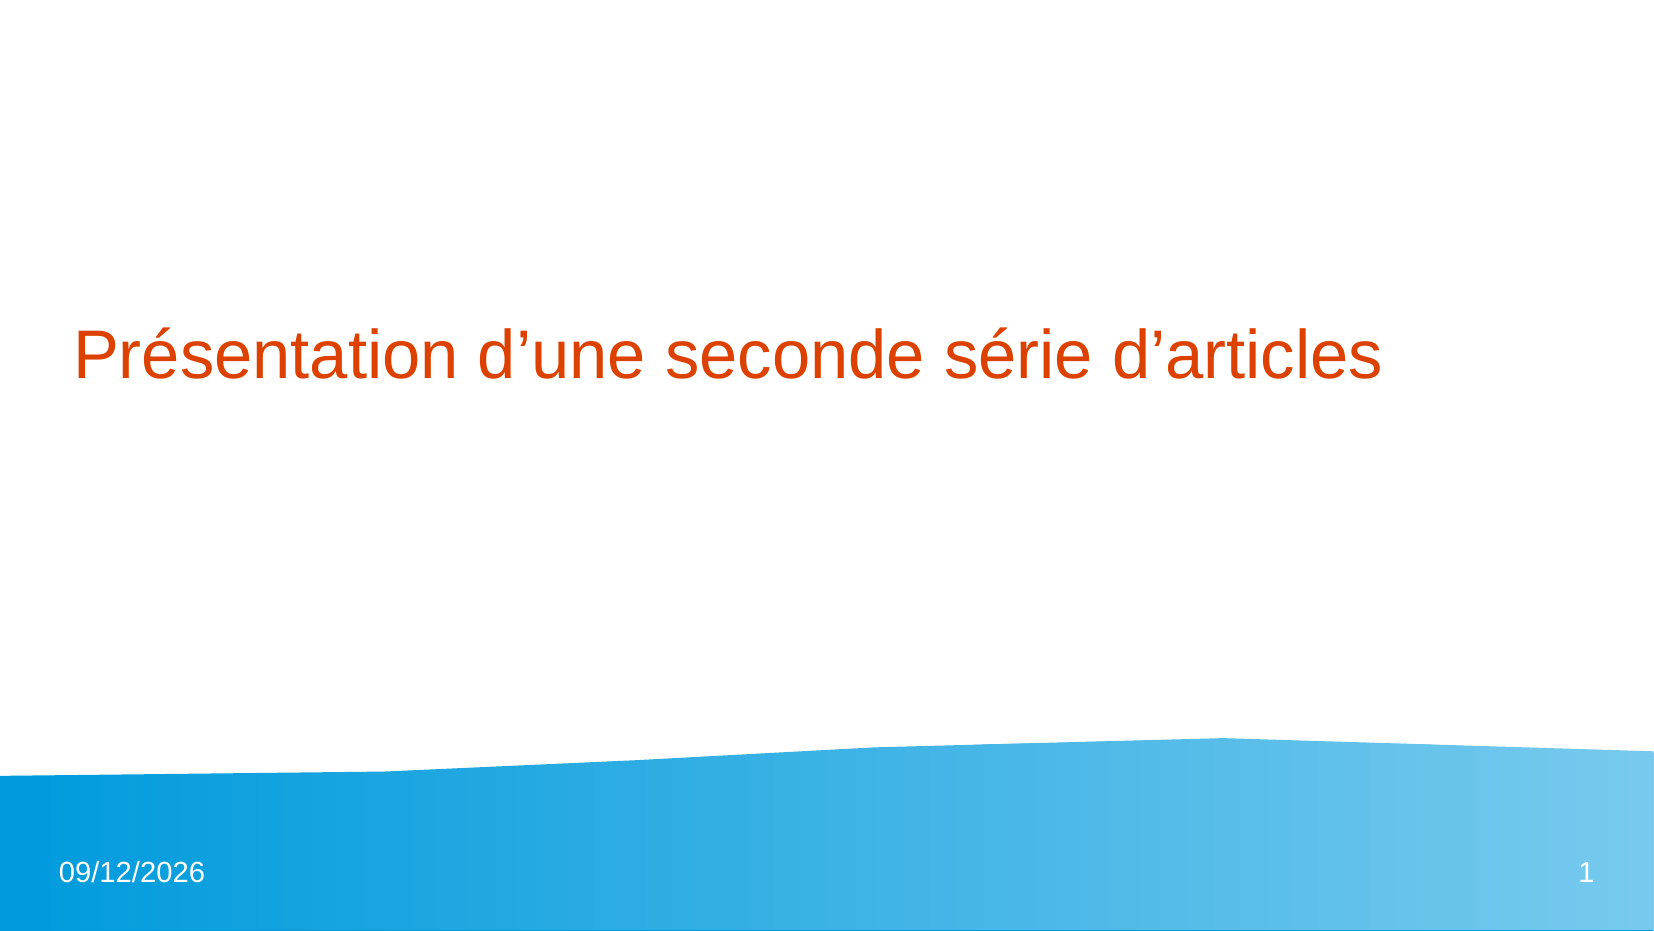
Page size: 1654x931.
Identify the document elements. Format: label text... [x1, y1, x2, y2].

title Présentation d’une seconde série d’articles [0, 265, 1477, 443]
